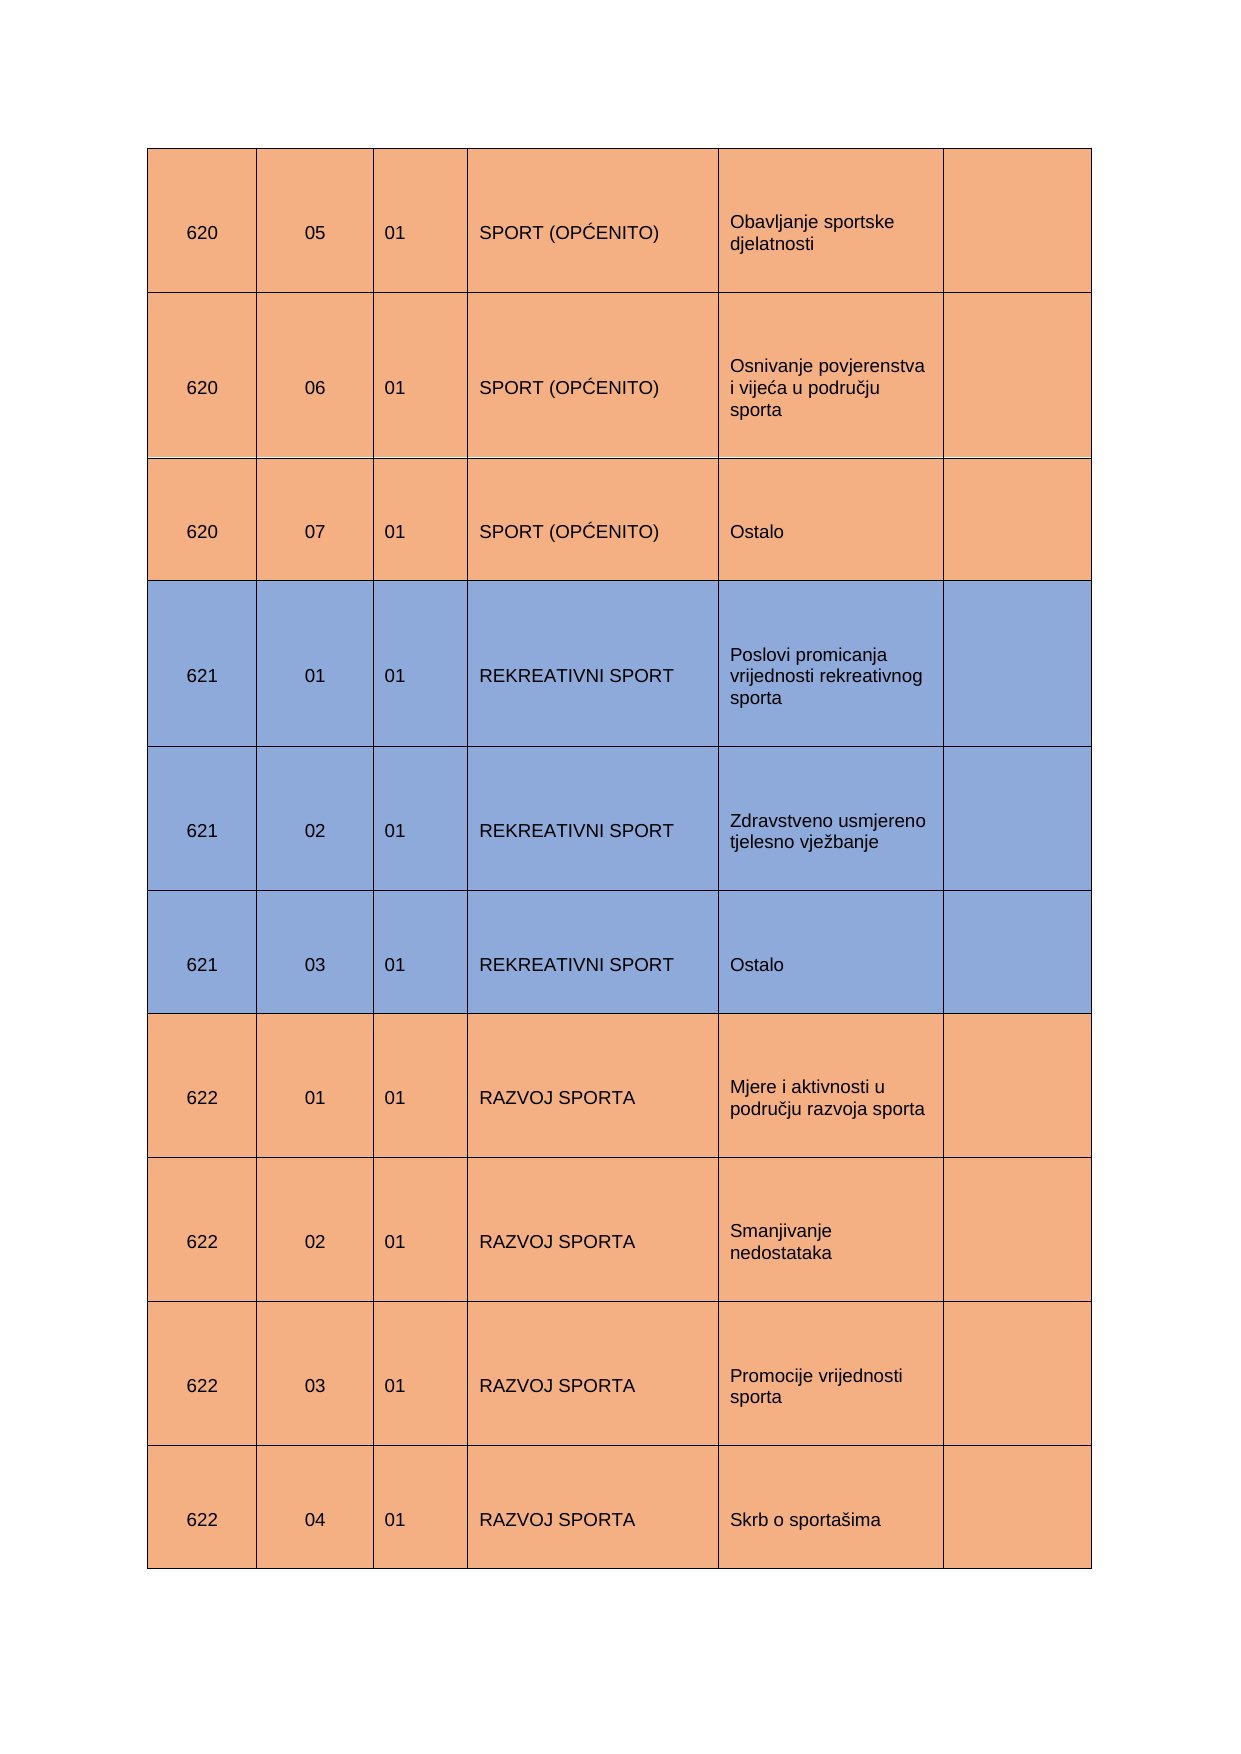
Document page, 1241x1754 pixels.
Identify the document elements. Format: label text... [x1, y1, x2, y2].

table_cell [944, 1302, 1091, 1445]
table_cell [944, 459, 1091, 580]
table_cell Promocije vrijednosti sporta [719, 1302, 943, 1445]
table_cell 620 [148, 459, 256, 580]
table_cell 01 [374, 891, 467, 1013]
table_cell Poslovi promicanja vrijednosti rekreativnog sporta [719, 581, 943, 746]
table_cell 01 [374, 1014, 467, 1157]
table_cell 01 [374, 459, 467, 580]
table_cell RAZVOJ SPORTA [468, 1158, 718, 1301]
table_cell 03 [257, 891, 373, 1013]
table_cell Obavljanje sportske djelatnosti [719, 149, 943, 292]
table_cell SPORT (OPĆENITO) [468, 293, 718, 457]
table_cell 02 [257, 747, 373, 890]
table_cell Ostalo [719, 459, 943, 580]
table_cell 06 [257, 293, 373, 457]
table_cell 01 [374, 1158, 467, 1301]
table_cell 620 [148, 293, 256, 457]
table_cell RAZVOJ SPORTA [468, 1014, 718, 1157]
table_cell Zdravstveno usmjereno tjelesno vježbanje [719, 747, 943, 890]
table_cell 01 [374, 747, 467, 890]
table_cell 01 [374, 149, 467, 292]
table_cell 622 [148, 1014, 256, 1157]
table_cell 01 [257, 1014, 373, 1157]
table_cell SPORT (OPĆENITO) [468, 459, 718, 580]
table_cell 01 [374, 1302, 467, 1445]
table_cell 621 [148, 747, 256, 890]
table_cell [944, 1446, 1091, 1568]
table_cell Osnivanje povjerenstva i vijeća u području sporta [719, 293, 943, 457]
table_cell [944, 1158, 1091, 1301]
table_cell [944, 891, 1091, 1013]
table_cell [944, 581, 1091, 746]
table_cell Smanjivanje nedostataka [719, 1158, 943, 1301]
table_cell 621 [148, 581, 256, 746]
table_cell SPORT (OPĆENITO) [468, 149, 718, 292]
table_cell 621 [148, 891, 256, 1013]
table_cell RAZVOJ SPORTA [468, 1302, 718, 1445]
table_cell [944, 747, 1091, 890]
table_cell 01 [374, 581, 467, 746]
table_cell 07 [257, 459, 373, 580]
table_cell 05 [257, 149, 373, 292]
table_cell REKREATIVNI SPORT [468, 581, 718, 746]
table_cell REKREATIVNI SPORT [468, 891, 718, 1013]
table_cell 01 [374, 1446, 467, 1568]
table_cell [944, 1014, 1091, 1157]
table_cell 03 [257, 1302, 373, 1445]
table_cell 620 [148, 149, 256, 292]
table_cell 02 [257, 1158, 373, 1301]
table_cell 01 [374, 293, 467, 457]
table_cell Skrb o sportašima [719, 1446, 943, 1568]
table_cell REKREATIVNI SPORT [468, 747, 718, 890]
table_cell 04 [257, 1446, 373, 1568]
table_cell [944, 149, 1091, 292]
table_cell Ostalo [719, 891, 943, 1013]
table_cell 622 [148, 1446, 256, 1568]
table_cell Mjere i aktivnosti u području razvoja sporta [719, 1014, 943, 1157]
table_cell 01 [257, 581, 373, 746]
table_cell 622 [148, 1158, 256, 1301]
table_cell 622 [148, 1302, 256, 1445]
table_cell RAZVOJ SPORTA [468, 1446, 718, 1568]
table_cell [944, 293, 1091, 457]
